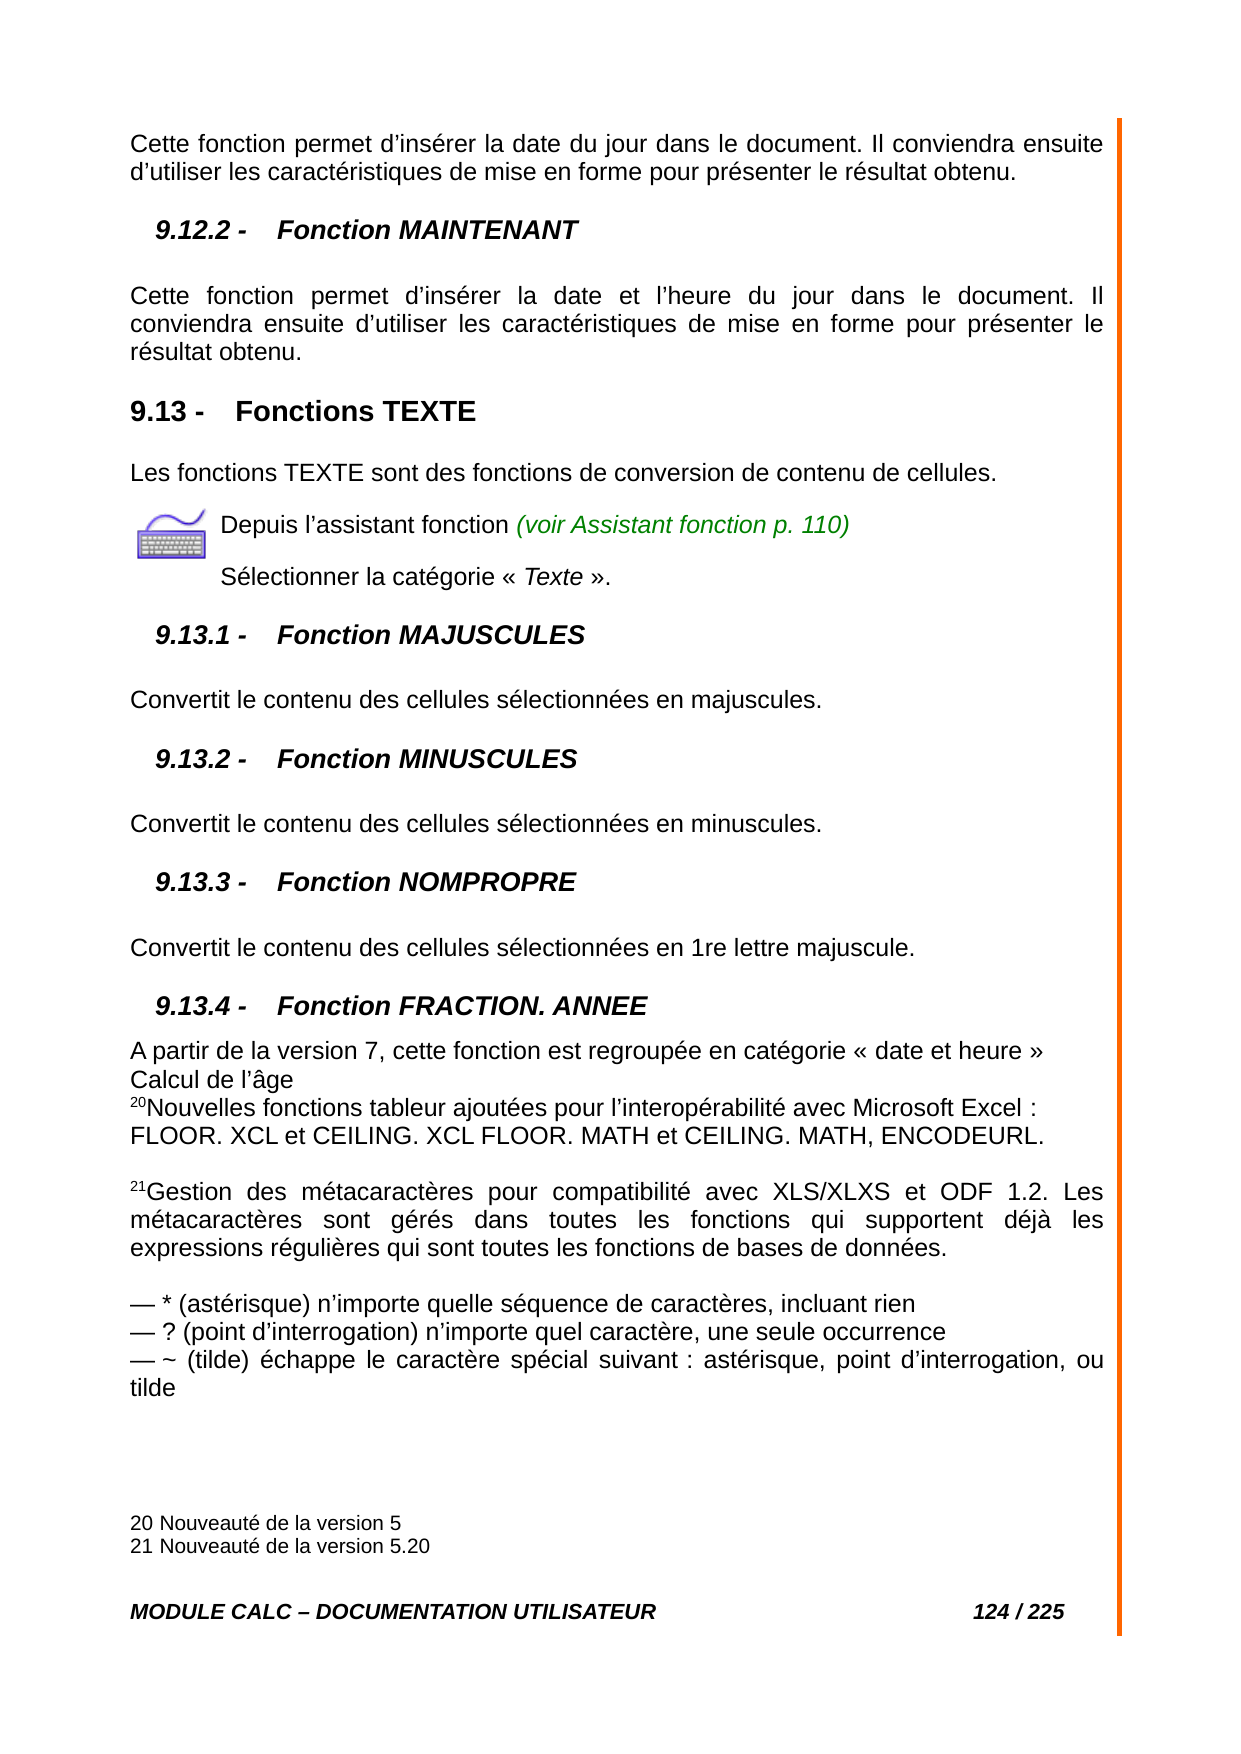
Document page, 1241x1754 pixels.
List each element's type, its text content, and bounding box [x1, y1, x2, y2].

text Nouvelles fonctions tableur ajoutées pour l’interopérabilité avec Microsoft Excel : [130, 1094, 1105, 1122]
subtitle Fonction FRACTION. ANNEE [155, 991, 1105, 1021]
text Nouveauté de la version 5.20 [130, 1534, 1105, 1558]
text — ~ (tilde) échappe le caractère spécial suivant : astérisque, point d’interrogation, ou tilde [130, 1345, 1105, 1401]
text Depuis l’assistant fonction (voir Assistant fonction p. 110) [209, 511, 1105, 539]
text Cette fonction permet d’insérer la date et l’heure du jour dans le document. Il conviendra ensuite d’utiliser les caractéristiques de mise en forme pour présenter le résultat obtenu. [130, 282, 1105, 365]
text Les fonctions TEXTE sont des fonctions de conversion de contenu de cellules. [130, 459, 1105, 487]
text Gestion des métacaractères pour compatibilité avec XLS/XLXS et ODF 1.2. Les métacaractères sont gérés dans toutes les fonctions qui supportent déjà les expressions régulières qui sont toutes les fonctions de bases de données. [130, 1178, 1105, 1262]
text FLOOR. XCL et CEILING. XCL FLOOR. MATH et CEILING. MATH, ENCODEURL. [130, 1122, 1105, 1150]
text Cette fonction permet d’insérer la date du jour dans le document. Il conviendra ensuite d’utiliser les caractéristiques de mise en forme pour présenter le résultat obtenu. [130, 130, 1105, 186]
subtitle Fonction NOMPROPRE [155, 867, 1105, 898]
subtitle Fonction MINUSCULES [155, 743, 1105, 774]
text Convertit le contenu des cellules sélectionnées en minuscules. [130, 810, 1105, 838]
text Convertit le contenu des cellules sélectionnées en majuscules. [130, 686, 1105, 714]
text — ? (point d’interrogation) n’importe quel caractère, une seule occurrence [130, 1317, 1105, 1345]
subtitle Fonctions TEXTE [130, 395, 1105, 427]
subtitle Fonction MAJUSCULES [155, 620, 1105, 650]
picture [133, 498, 209, 573]
text Convertit le contenu des cellules sélectionnées en 1re lettre majuscule. [130, 934, 1105, 962]
text Nouveauté de la version 5 [130, 1511, 1105, 1534]
text Sélectionner la catégorie « Texte ». [130, 562, 1105, 590]
text — * (astérisque) n’importe quelle séquence de caractères, incluant rien [130, 1289, 1105, 1317]
subtitle Fonction MAINTENANT [155, 215, 1105, 246]
text A partir de la version 7, cette fonction est regroupée en catégorie « date et heure » [130, 1034, 1105, 1066]
text Calcul de l’âge [130, 1066, 1105, 1094]
